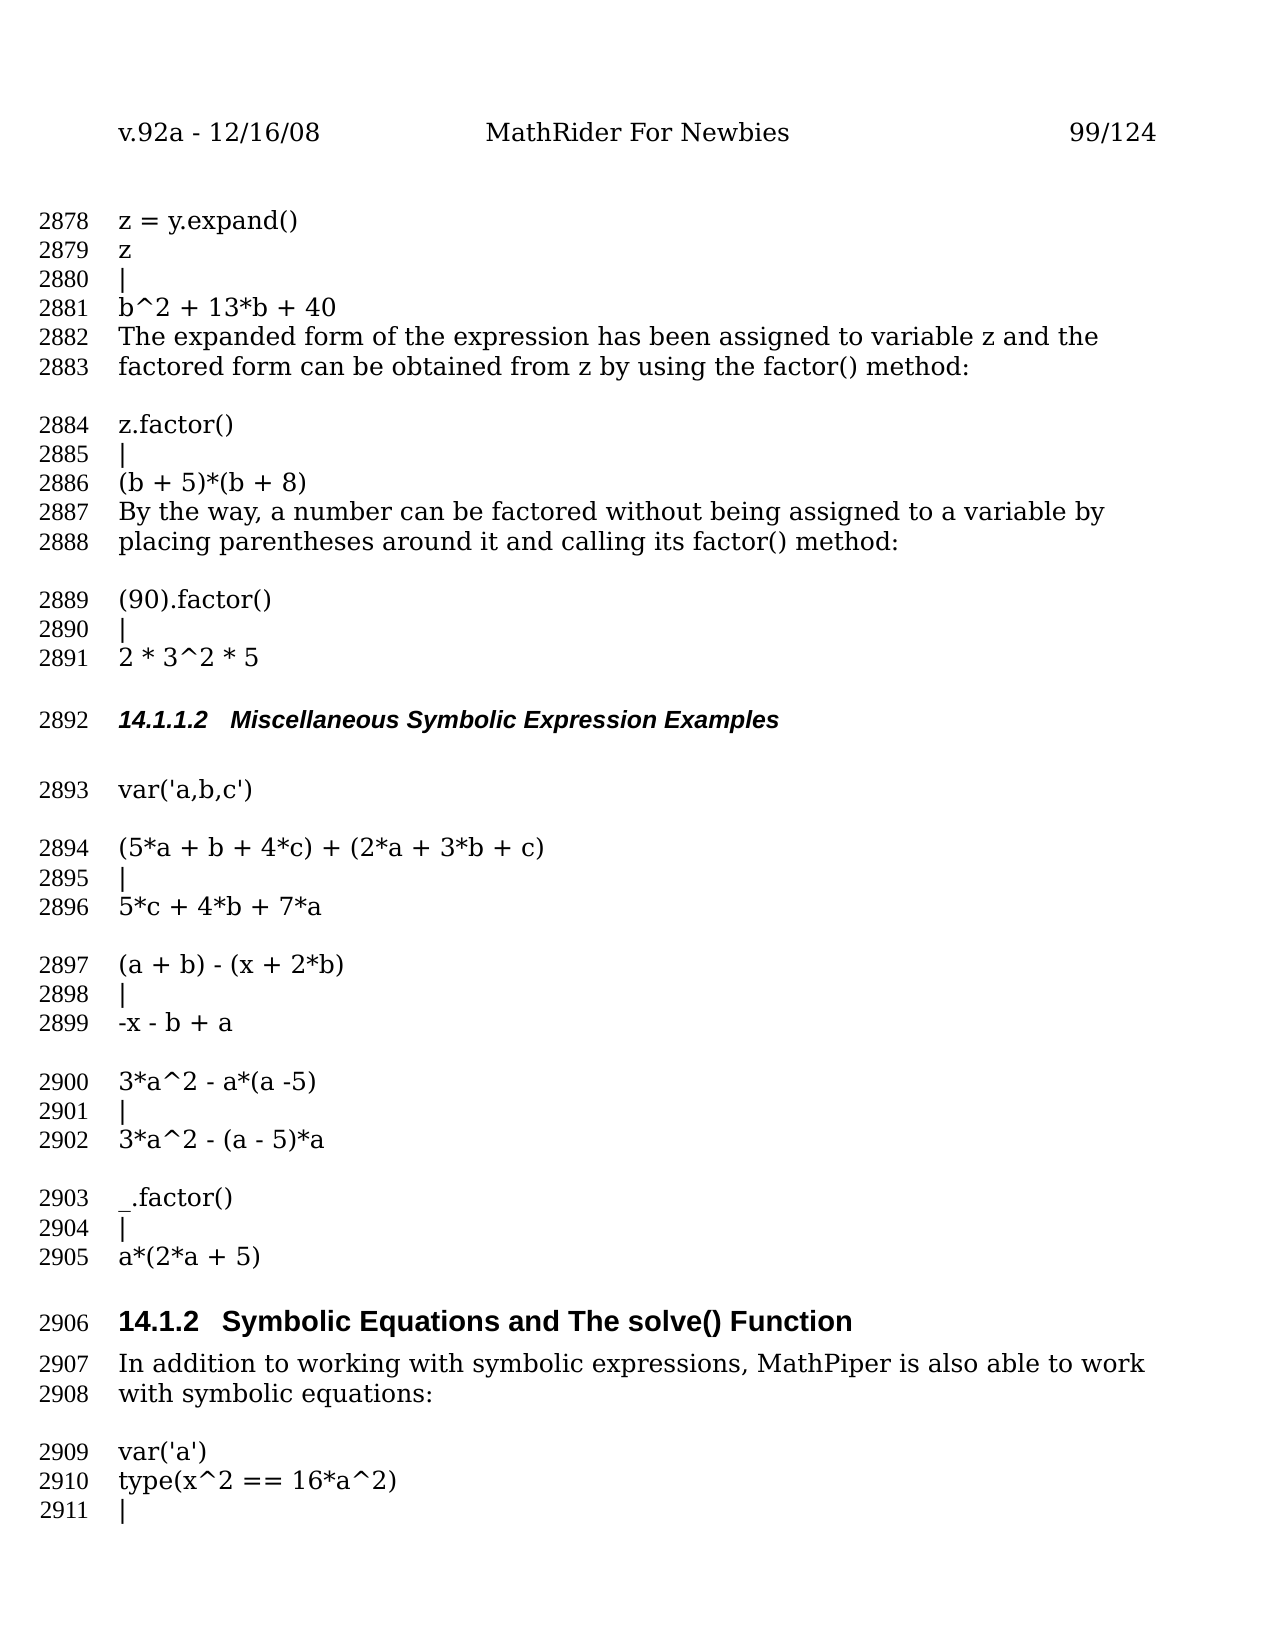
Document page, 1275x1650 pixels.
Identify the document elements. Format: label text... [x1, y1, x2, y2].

text type(x^2 == 16*a^2) [118, 1466, 1157, 1496]
text var('a,b,c') [118, 775, 1157, 804]
text | [118, 614, 1157, 643]
text | [118, 1213, 1157, 1242]
text | [118, 863, 1157, 892]
text In addition to working with symbolic expressions, MathPiper is also able to work with symbolic equations: [118, 1350, 1157, 1408]
text (90).factor() [118, 585, 1157, 614]
text | [118, 439, 1157, 468]
text 3*a^2 - a*(a -5) [118, 1067, 1157, 1096]
text _.factor() [118, 1184, 1157, 1213]
text The expanded form of the expression has been assigned to variable z and the factored form can be obtained from z by using the factor() method: [118, 323, 1157, 381]
subtitle Symbolic Equations and The solve() Function [118, 1304, 1157, 1338]
text b^2 + 13*b + 40 [118, 293, 1157, 323]
text 3*a^2 - (a - 5)*a [118, 1125, 1157, 1154]
text z.factor() [118, 410, 1157, 439]
text (b + 5)*(b + 8) [118, 468, 1157, 498]
text | [118, 1096, 1157, 1125]
text | [118, 264, 1157, 293]
text (a + b) - (x + 2*b) [118, 950, 1157, 979]
text 5*c + 4*b + 7*a [118, 892, 1157, 921]
text var('a') [118, 1437, 1157, 1466]
text z [118, 235, 1157, 264]
subtitle Miscellaneous Symbolic Expression Examples [118, 706, 1157, 734]
text | [118, 979, 1157, 1009]
text a*(2*a + 5) [118, 1242, 1157, 1271]
text 2 * 3^2 * 5 [118, 643, 1157, 673]
text -x - b + a [118, 1009, 1157, 1038]
text By the way, a number can be factored without being assigned to a variable by placing parentheses around it and calling its factor() method: [118, 498, 1157, 556]
text z = y.expand() [118, 206, 1157, 235]
text | [118, 1496, 1157, 1525]
text (5*a + b + 4*c) + (2*a + 3*b + c) [118, 834, 1157, 863]
